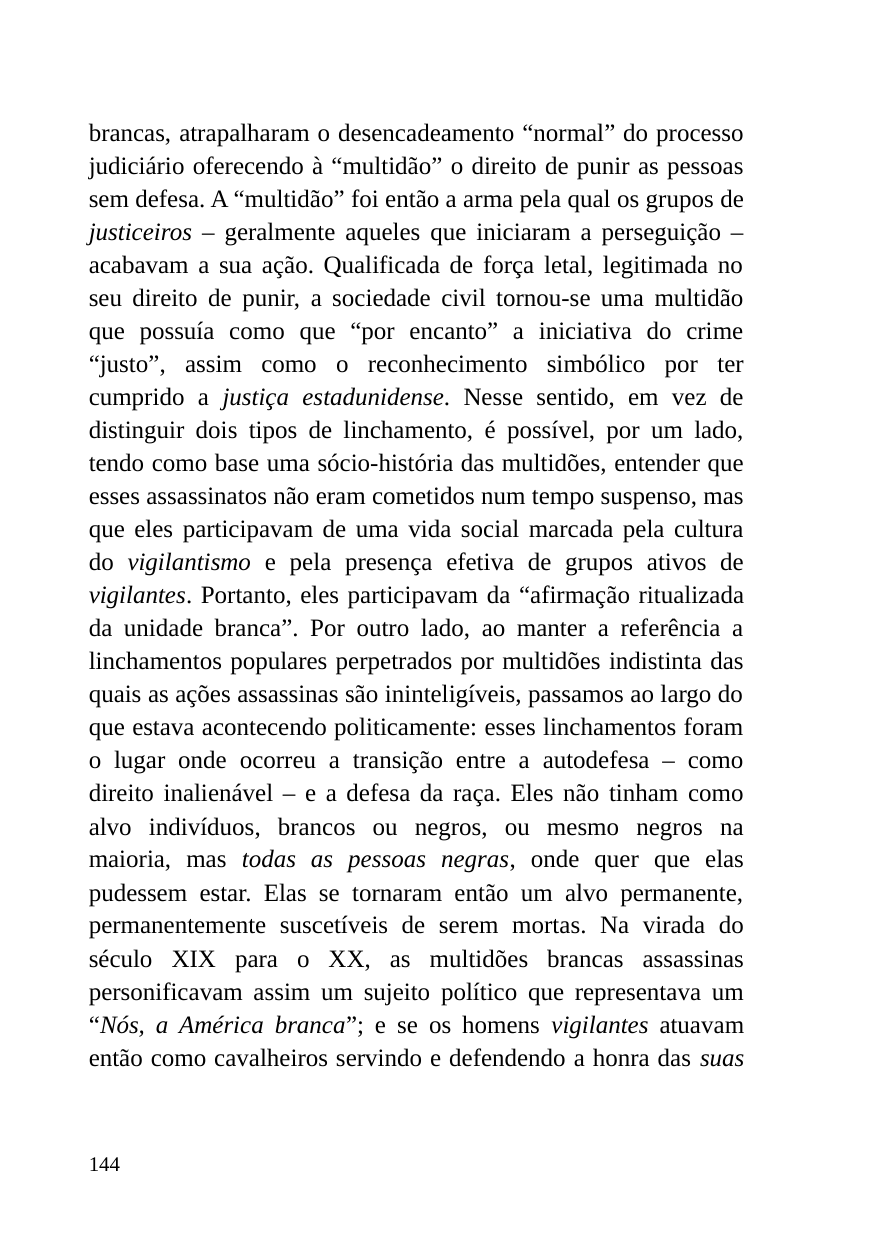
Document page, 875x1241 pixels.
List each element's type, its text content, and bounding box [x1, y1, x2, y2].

text brancas, atrapalharam o desencadeamento “normal” do processo judiciário oferecendo à “multidão” o direito de punir as pessoas sem defesa. A “multidão” foi então a arma pela qual os grupos de justiceiros – geralmente aqueles que iniciaram a perseguição – acabavam a sua ação. Qualificada de força letal, legitimada no seu direito de punir, a sociedade civil tornou-se uma multidão que possuía como que “por encanto” a iniciativa do crime “justo”, assim como o reconhecimento simbólico por ter cumprido a justiça estadunidense. Nesse sentido, em vez de distinguir dois tipos de linchamento, é possível, por um lado, tendo como base uma sócio-história das multidões, entender que esses assassinatos não eram cometidos num tempo suspenso, mas que eles participavam de uma vida social marcada pela cultura do vigilantismo e pela presença efetiva de grupos ativos de vigilantes. Portanto, eles participavam da “afirmação ritualizada da unidade branca”. Por outro lado, ao manter a referência a linchamentos populares perpetrados por multidões indistinta das quais as ações assassinas são ininteligíveis, passamos ao largo do que estava acontecendo politicamente: esses linchamentos foram o lugar onde ocorreu a transição entre a autodefesa – como direito inalienável – e a defesa da raça. Eles não tinham como alvo indivíduos, brancos ou negros, ou mesmo negros na maioria, mas todas as pessoas negras, onde quer que elas pudessem estar. Elas se tornaram então um alvo permanente, permanentemente suscetíveis de serem mortas. Na virada do século XIX para o XX, as multidões brancas assassinas personificavam assim um sujeito político que representava um “Nós, a América branca”; e se os homens vigilantes atuavam então como cavalheiros servindo e defendendo a honra das suas [88, 118, 744, 1071]
